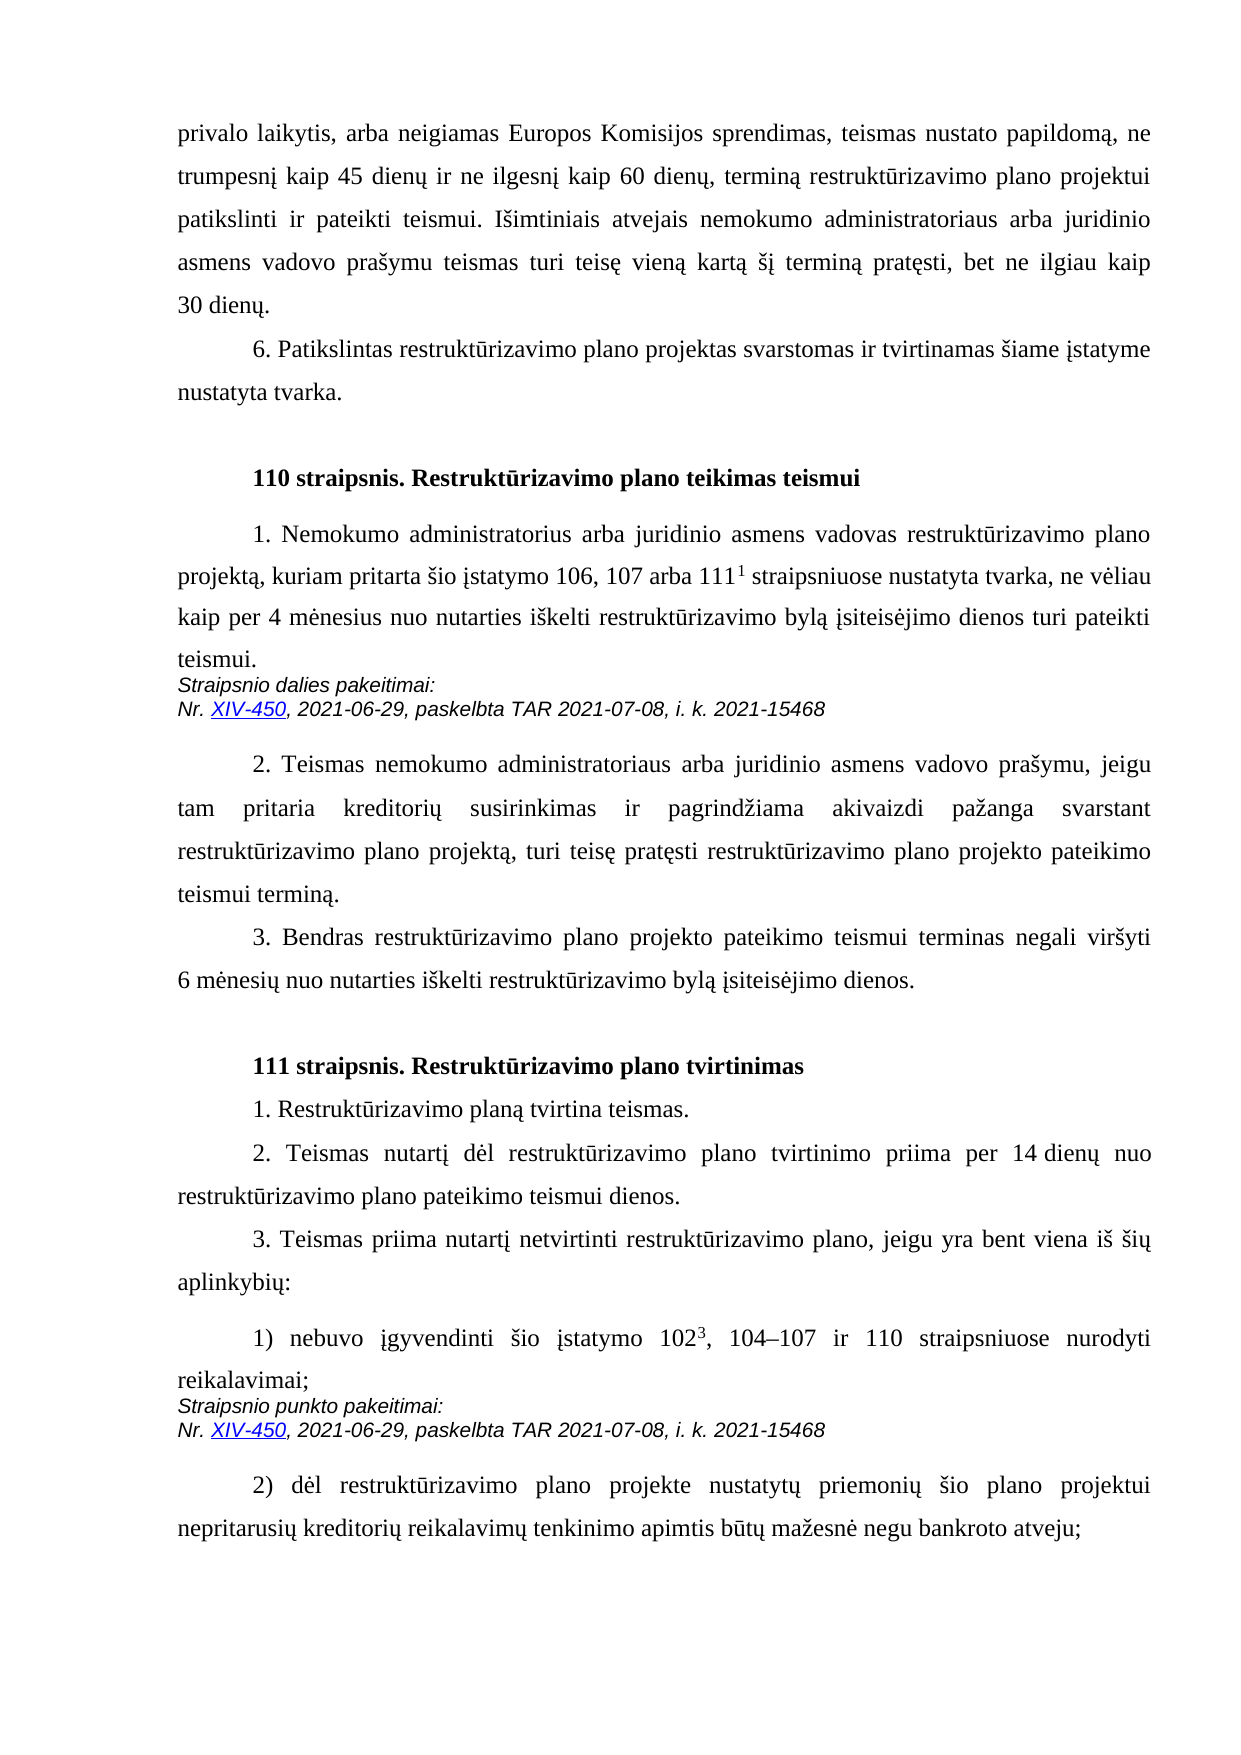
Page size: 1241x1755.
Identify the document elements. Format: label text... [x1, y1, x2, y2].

text 2. Teismas nemokumo administratoriaus arba juridinio asmens vadovo prašymu, jeigu tam pritaria kreditorių susirinkimas ir pagrindžiama akivaizdi pažanga svarstant restruktūrizavimo plano projektą, turi teisę pratęsti restruktūrizavimo plano projekto pateikimo teismui terminą. [177, 749, 1152, 908]
text 3. Teismas priima nutartį netvirtinti restruktūrizavimo plano, jeigu yra bent viena iš šių aplinkybių: [177, 1224, 1152, 1296]
text Straipsnio punkto pakeitimai: [177, 1393, 1152, 1417]
text 1) nebuvo įgyvendinti šio įstatymo 1023, 104–107 ir 110 straipsniuose nurodyti reikalavimai; [177, 1310, 1152, 1393]
text 110 straipsnis. Restruktūrizavimo plano teikimas teismui [177, 463, 1152, 492]
text 1. Restruktūrizavimo planą tvirtina teismas. [177, 1094, 1152, 1123]
text Straipsnio dalies pakeitimai: [177, 673, 1152, 697]
text 1. Nemokumo administratorius arba juridinio asmens vadovas restruktūrizavimo plano projektą, kuriam pritarta šio įstatymo 106, 107 arba 1111 straipsniuose nustatyta tvarka, ne vėliau kaip per 4 mėnesius nuo nutarties iškelti restruktūrizavimo bylą įsiteisėjimo dienos turi pateikti teismui. [177, 506, 1152, 673]
text 3. Bendras restruktūrizavimo plano projekto pateikimo teismui terminas negali viršyti 6 mėnesių nuo nutarties iškelti restruktūrizavimo bylą įsiteisėjimo dienos. [177, 922, 1152, 994]
text Nr. XIV-450, 2021-06-29, paskelbta TAR 2021-07-08, i. k. 2021-15468 [177, 1417, 1152, 1441]
text 111 straipsnis. Restruktūrizavimo plano tvirtinimas [177, 1051, 1152, 1080]
text 2. Teismas nutartį dėl restruktūrizavimo plano tvirtinimo priima per 14 dienų nuo restruktūrizavimo plano pateikimo teismui dienos. [177, 1138, 1152, 1209]
text 2) dėl restruktūrizavimo plano projekte nustatytų priemonių šio plano projektui nepritarusių kreditorių reikalavimų tenkinimo apimtis būtų mažesnė negu bankroto atveju; [177, 1470, 1152, 1542]
text 6. Patikslintas restruktūrizavimo plano projektas svarstomas ir tvirtinamas šiame įstatyme nustatyta tvarka. [177, 334, 1152, 406]
text privalo laikytis, arba neigiamas Europos Komisijos sprendimas, teismas nustato papildomą, ne trumpesnį kaip 45 dienų ir ne ilgesnį kaip 60 dienų, terminą restruktūrizavimo plano projektui patikslinti ir pateikti teismui. Išimtiniais atvejais nemokumo administratoriaus arba juridinio asmens vadovo prašymu teismas turi teisę vieną kartą šį terminą pratęsti, bet ne ilgiau kaip 30 dienų. [177, 118, 1152, 319]
text Nr. XIV-450, 2021-06-29, paskelbta TAR 2021-07-08, i. k. 2021-15468 [177, 697, 1152, 721]
